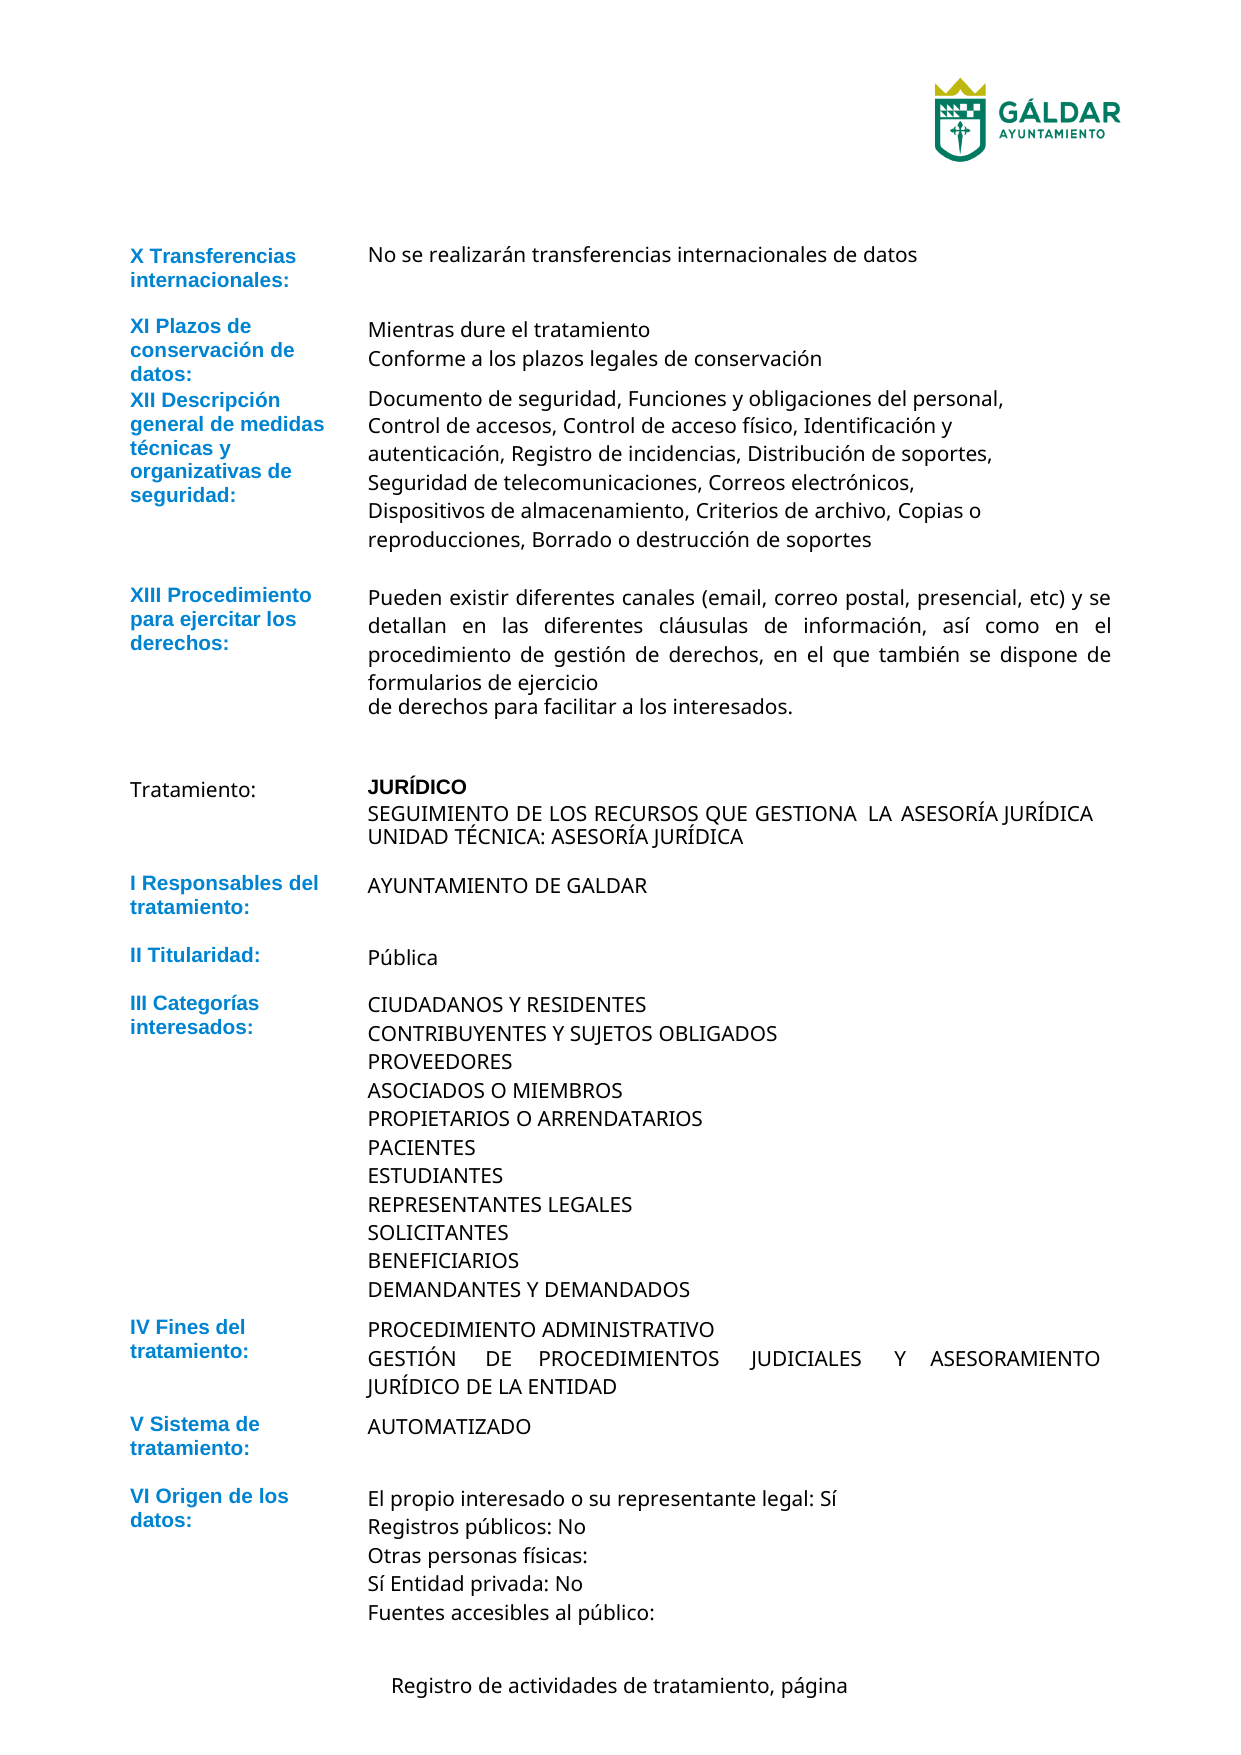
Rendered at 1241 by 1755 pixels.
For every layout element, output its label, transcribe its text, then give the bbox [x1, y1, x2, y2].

table_cell I Responsables del tratamiento: [119, 871, 343, 931]
table_cell VI Origen de los datos: [119, 1473, 343, 1640]
table_cell Mientras dure el tratamiento Conforme a los plazos legales de conservación [346, 304, 1132, 387]
table_cell IV Fines del tratamiento: [119, 1304, 343, 1401]
table_cell El propio interesado o su representante legal: Sí Registros públicos: No Otras personas físicas: Sí Entidad privada: No Fuentes accesibles al público: [343, 1473, 1123, 1640]
table_header Tratamiento: [119, 775, 343, 871]
table_cell XI Plazos de conservación de datos: [109, 304, 346, 387]
table_cell AUTOMATIZADO [343, 1401, 1123, 1472]
table_cell Documento de seguridad, Funciones y obligaciones del personal, Control de accesos, Control de acceso físico, Identificación y autenticación, Registro de incidencias, Distribución de soportes, Seguridad de telecomunicaciones, Correos electrónicos, Dispositivos de almacenamiento, Criterios de archivo, Copias o reproducciones, Borrado o destrucción de soportes [346, 388, 1132, 555]
table_cell PROCEDIMIENTO ADMINISTRATIVO GESTIÓN DE PROCEDIMIENTOS JUDICIALES Y ASESORAMIENTO JURÍDICO DE LA ENTIDAD [343, 1304, 1123, 1401]
table_header No se realizarán transferencias internacionales de datos [346, 244, 1132, 303]
table_header X Transferencias internacionales: [109, 244, 346, 303]
table_cell II Titularidad: [119, 931, 343, 979]
table_cell Pueden existir diferentes canales (email, correo postal, presencial, etc) y se detallan en las diferentes cláusulas de información, así como en el procedimiento de gestión de derechos, en el que también se dispone de formularios de ejercicio de derechos para facilitar a los interesados. [346, 555, 1132, 718]
table_cell V Sistema de tratamiento: [119, 1401, 343, 1472]
table_header JURÍDICO SEGUIMIENTO DE LOS RECURSOS QUE GESTIONA LA ASESORÍA JURÍDICA UNIDAD TÉCNICA: ASESORÍA JURÍDICA [343, 775, 1123, 871]
table_cell III Categorías interesados: [119, 979, 343, 1304]
table_cell XII Descripción general de medidas técnicas y organizativas de seguridad: [109, 388, 346, 555]
table_cell CIUDADANOS Y RESIDENTES CONTRIBUYENTES Y SUJETOS OBLIGADOS PROVEEDORES ASOCIADOS O MIEMBROS PROPIETARIOS O ARRENDATARIOS PACIENTES ESTUDIANTES REPRESENTANTES LEGALES SOLICITANTES BENEFICIARIOS DEMANDANTES Y DEMANDADOS [343, 979, 1123, 1304]
table_cell XIII Procedimiento para ejercitar los derechos: [109, 555, 346, 718]
table_cell AYUNTAMIENTO DE GALDAR [343, 871, 1123, 931]
table_cell Pública [343, 931, 1123, 979]
